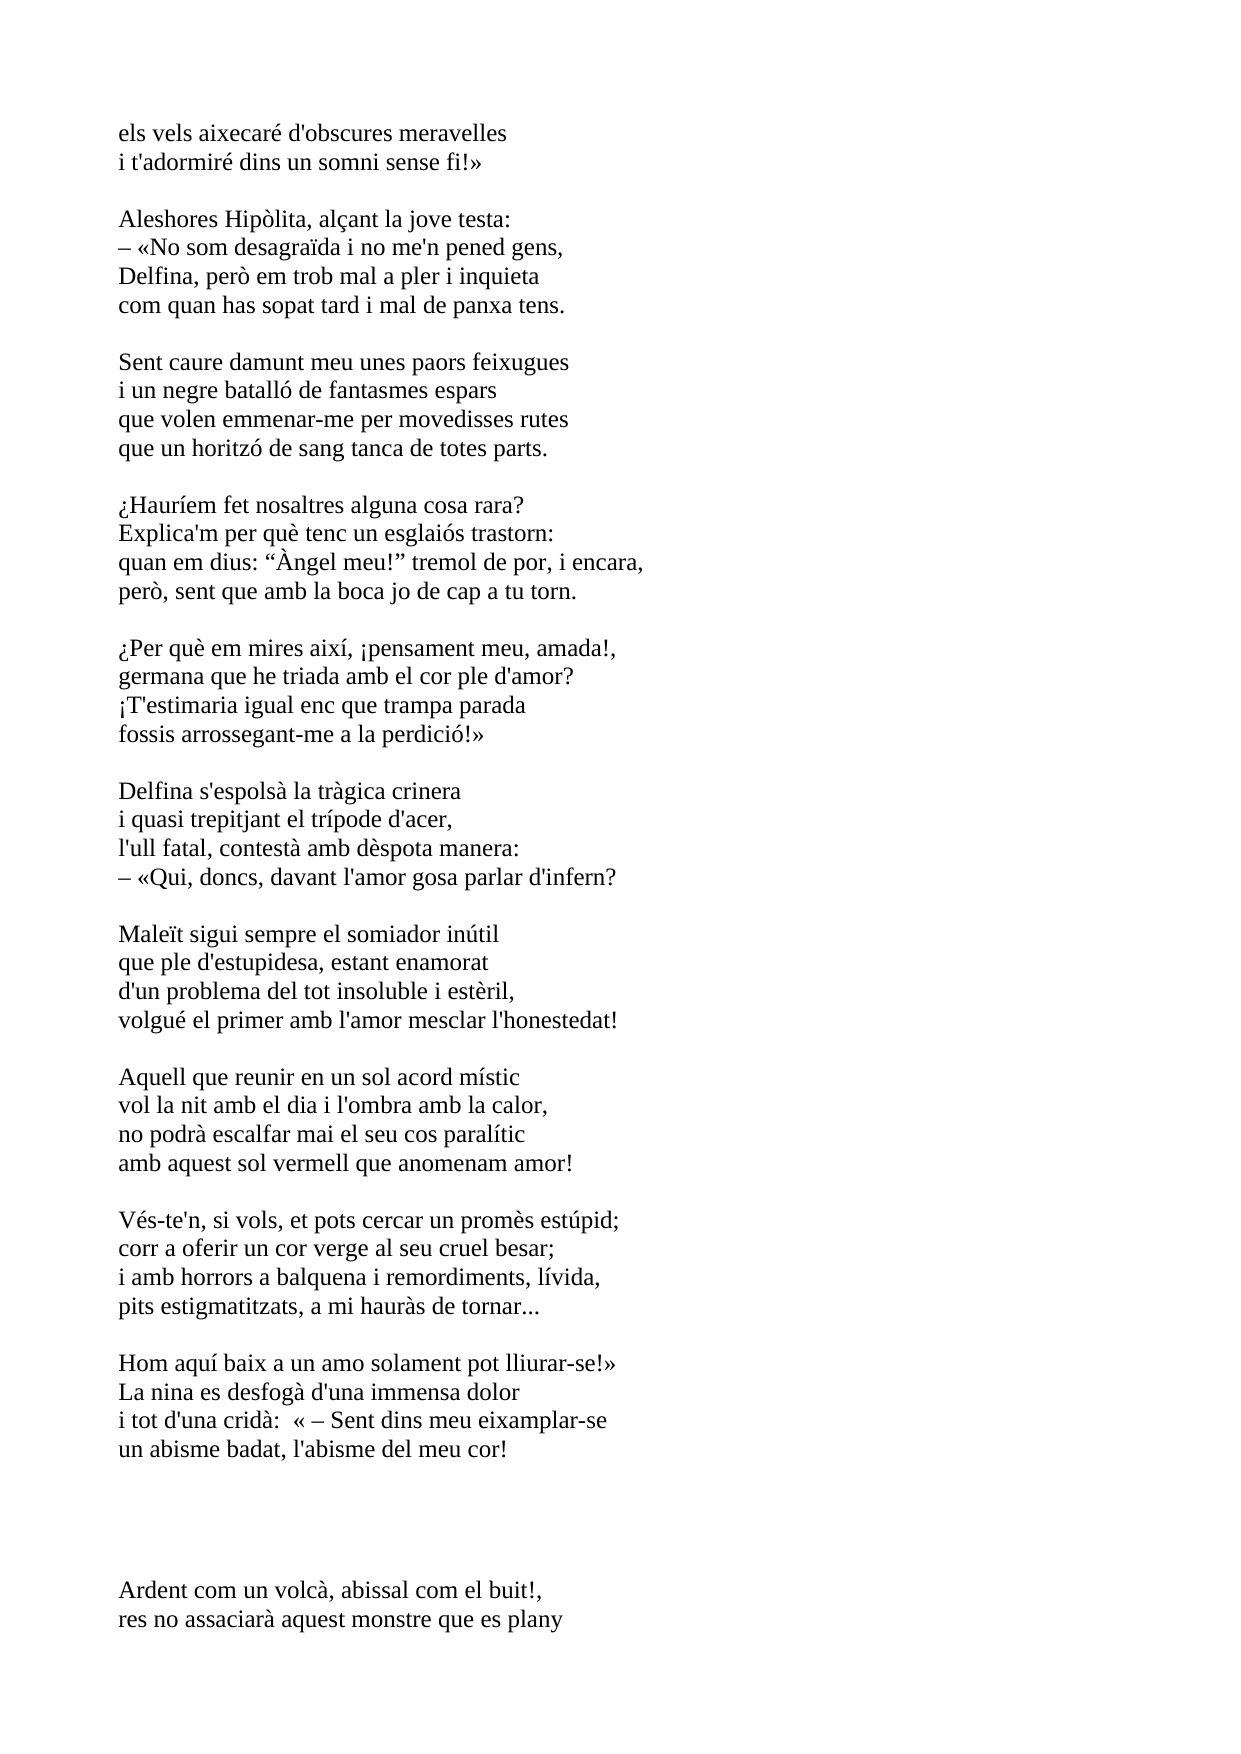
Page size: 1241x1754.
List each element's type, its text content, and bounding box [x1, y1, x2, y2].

text Delfina, però em trob mal a pler i inquieta [118, 261, 1122, 290]
text amb aquest sol vermell que anomenam amor! [118, 1148, 1122, 1177]
text res no assaciarà aquest monstre que es plany [118, 1604, 1122, 1632]
text l'ull fatal, contestà amb dèspota manera: [118, 833, 1122, 862]
text com quan has sopat tard i mal de panxa tens. [118, 290, 1122, 319]
text Aleshores Hipòlita, alçant la jove testa: [118, 204, 1122, 232]
text pits estigmatitzats, a mi hauràs de tornar... [118, 1291, 1122, 1320]
text – «No som desagraïda i no me'n pened gens, [118, 232, 1122, 261]
text i un negre batalló de fantasmes espars [118, 375, 1122, 404]
text Delfina s'espolsà la tràgica crinera [118, 776, 1122, 804]
text que volen emmenar-me per movedisses rutes [118, 404, 1122, 433]
text Hom aquí baix a un amo solament pot lliurar-se!» [118, 1348, 1122, 1377]
text que ple d'estupidesa, estant enamorat [118, 947, 1122, 976]
text vol la nit amb el dia i l'ombra amb la calor, [118, 1091, 1122, 1119]
text un abisme badat, l'abisme del meu cor! [118, 1434, 1122, 1463]
text que un horitzó de sang tanca de totes parts. [118, 433, 1122, 462]
text d'un problema del tot insoluble i estèril, [118, 976, 1122, 1005]
text – «Qui, doncs, davant l'amor gosa parlar d'infern? [118, 862, 1122, 891]
text i t'adormiré dins un somni sense fi!» [118, 147, 1122, 176]
text Sent caure damunt meu unes paors feixugues [118, 347, 1122, 375]
text Maleït sigui sempre el somiador inútil [118, 919, 1122, 947]
text Vés-te'n, si vols, et pots cercar un promès estúpid; [118, 1205, 1122, 1233]
text fossis arrossegant-me a la perdició!» [118, 719, 1122, 748]
text ¿Per què em mires així, ¡pensament meu, amada!, [118, 633, 1122, 661]
text i tot d'una cridà: « – Sent dins meu eixamplar-se [118, 1405, 1122, 1434]
text Aquell que reunir en un sol acord místic [118, 1062, 1122, 1091]
text ¡T'estimaria igual enc que trampa parada [118, 690, 1122, 719]
text no podrà escalfar mai el seu cos paralític [118, 1119, 1122, 1148]
text corr a oferir un cor verge al seu cruel besar; [118, 1233, 1122, 1262]
text Ardent com un volcà, abissal com el buit!, [118, 1575, 1122, 1604]
text Explica'm per què tenc un esglaiós trastorn: [118, 518, 1122, 547]
text La nina es desfogà d'una immensa dolor [118, 1377, 1122, 1405]
text els vels aixecaré d'obscures meravelles [118, 118, 1122, 147]
text volgué el primer amb l'amor mesclar l'honestedat! [118, 1005, 1122, 1034]
text i quasi trepitjant el trípode d'acer, [118, 804, 1122, 833]
text quan em dius: “Àngel meu!” tremol de por, i encara, [118, 547, 1122, 576]
text però, sent que amb la boca jo de cap a tu torn. [118, 576, 1122, 605]
text i amb horrors a balquena i remordiments, lívida, [118, 1262, 1122, 1291]
text germana que he triada amb el cor ple d'amor? [118, 661, 1122, 690]
text ¿Hauríem fet nosaltres alguna cosa rara? [118, 490, 1122, 518]
